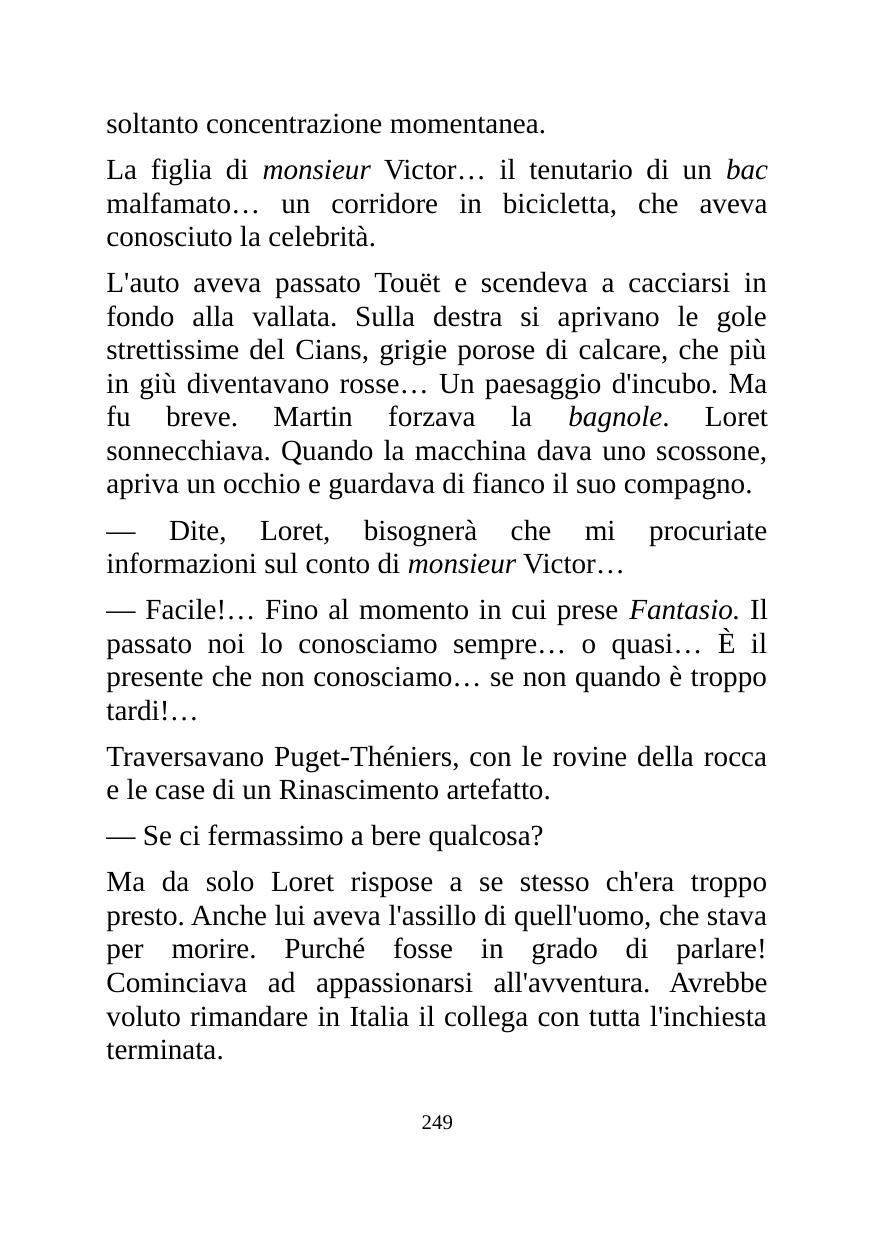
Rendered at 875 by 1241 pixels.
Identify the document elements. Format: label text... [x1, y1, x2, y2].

text — Se ci fermassimo a bere qualcosa? [106, 818, 768, 852]
text — Facile!… Fino al momento in cui prese Fantasio. Il passato noi lo conosciamo sempre… o quasi… È il presente che non conosciamo… se non quando è troppo tardi!… [106, 592, 768, 726]
text Ma da solo Loret rispose a se stesso ch'era troppo presto. Anche lui aveva l'assillo di quell'uomo, che stava per morire. Purché fosse in grado di parlare! Cominciava ad appassionarsi all'avventura. Avrebbe voluto rimandare in Italia il collega con tutta l'inchiesta terminata. [106, 864, 768, 1066]
text Traversavano Puget-Théniers, con le rovine della rocca e le case di un Rinascimento artefatto. [106, 739, 768, 806]
text L'auto aveva passato Touët e scendeva a cacciarsi in fondo alla vallata. Sulla destra si aprivano le gole strettissime del Cians, grigie porose di calcare, che più in giù diventavano rosse… Un paesaggio d'incubo. Ma fu breve. Martin forzava la bagnole. Loret sonnecchiava. Quando la macchina dava uno scossone, apriva un occhio e guardava di fianco il suo compagno. [106, 265, 768, 500]
text — Dite, Loret, bisognerà che mi procuriate informazioni sul conto di monsieur Victor… [106, 513, 768, 580]
text soltanto concentrazione momentanea. [106, 106, 768, 140]
text La figlia di monsieur Victor… il tenutario di un bac malfamato… un corridore in bicicletta, che aveva conosciuto la celebrità. [106, 152, 768, 253]
